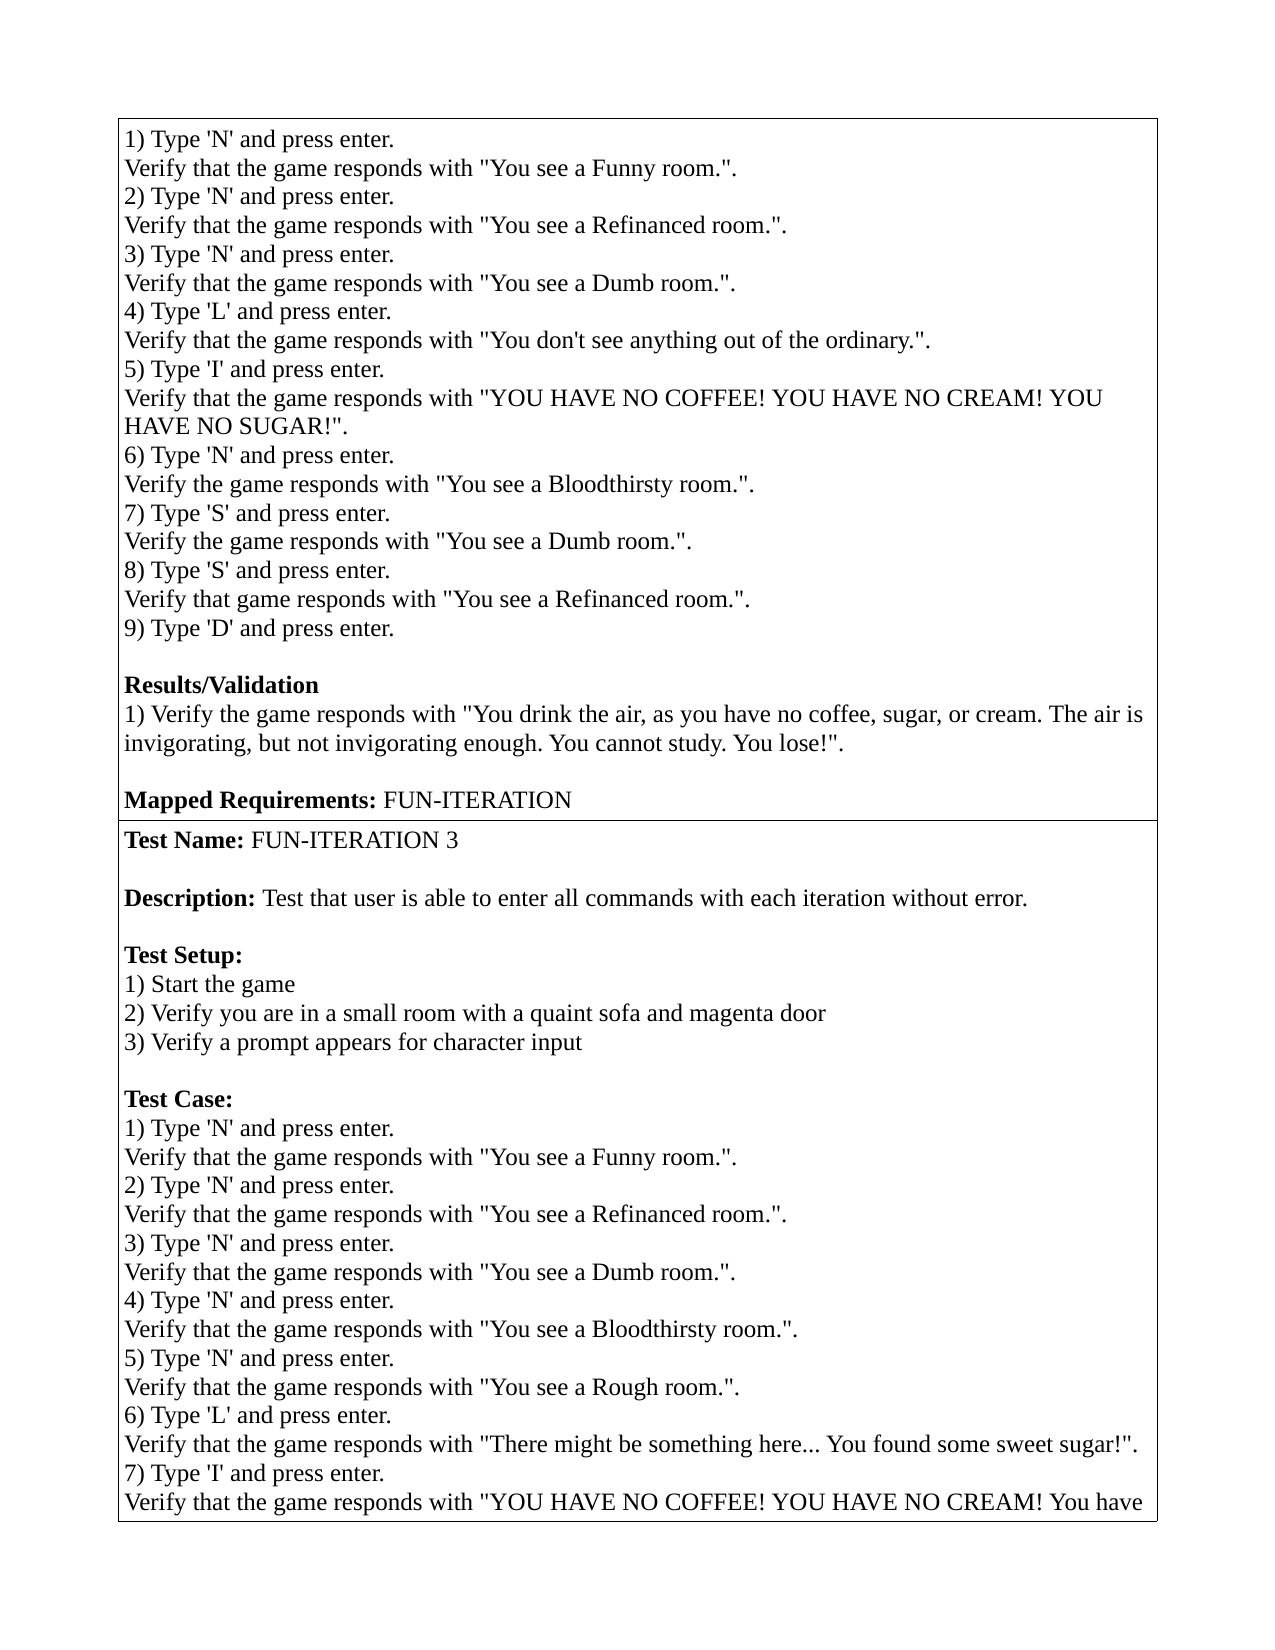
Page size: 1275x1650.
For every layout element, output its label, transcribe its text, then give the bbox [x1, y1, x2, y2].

table_cell 1) Type 'N' and press enter. Verify that the game responds with "You see a Funny room.". 2) Type 'N' and press enter. Verify that the game responds with "You see a Refinanced room.". 3) Type 'N' and press enter. Verify that the game responds with "You see a Dumb room.". 4) Type 'L' and press enter. Verify that the game responds with "You don't see anything out of the ordinary.". 5) Type 'I' and press enter. Verify that the game responds with "YOU HAVE NO COFFEE! YOU HAVE NO CREAM! YOU HAVE NO SUGAR!". 6) Type 'N' and press enter. Verify the game responds with "You see a Bloodthirsty room.". 7) Type 'S' and press enter. Verify the game responds with "You see a Dumb room.". 8) Type 'S' and press enter. Verify that game responds with "You see a Refinanced room.". 9) Type 'D' and press enter. Results/Validation 1) Verify the game responds with "You drink the air, as you have no coffee, sugar, or cream. The air is invigorating, but not invigorating enough. You cannot study. You lose!". Mapped Requirements: FUN-ITERATION [119, 119, 1157, 820]
table_cell Test Name: FUN-ITERATION 3 Description: Test that user is able to enter all commands with each iteration without error. Test Setup: 1) Start the game 2) Verify you are in a small room with a quaint sofa and magenta door 3) Verify a prompt appears for character input Test Case: 1) Type 'N' and press enter. Verify that the game responds with "You see a Funny room.". 2) Type 'N' and press enter. Verify that the game responds with "You see a Refinanced room.". 3) Type 'N' and press enter. Verify that the game responds with "You see a Dumb room.". 4) Type 'N' and press enter. Verify that the game responds with "You see a Bloodthirsty room.". 5) Type 'N' and press enter. Verify that the game responds with "You see a Rough room.". 6) Type 'L' and press enter. Verify that the game responds with "There might be something here... You found some sweet sugar!". 7) Type 'I' and press enter. Verify that the game responds with "YOU HAVE NO COFFEE! YOU HAVE NO CREAM! You have [119, 821, 1157, 1521]
